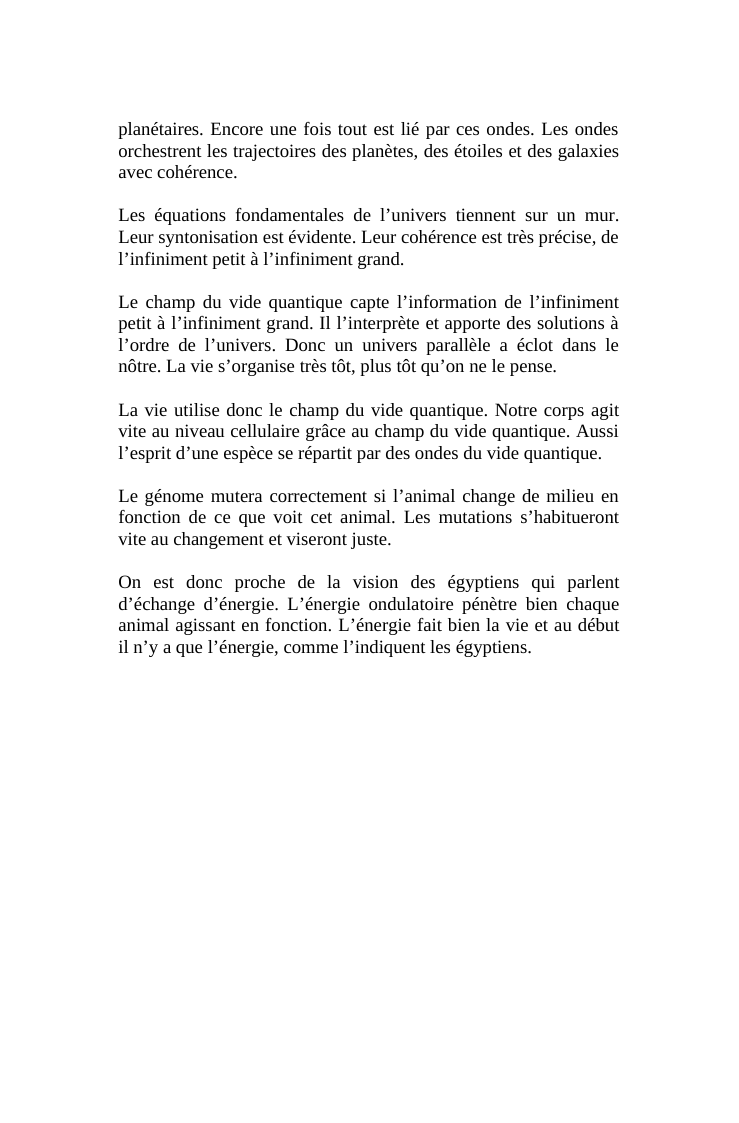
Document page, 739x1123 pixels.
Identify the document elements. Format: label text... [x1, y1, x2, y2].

text planétaires. Encore une fois tout est lié par ces ondes. Les ondes orchestrent les trajectoires des planètes, des étoiles et des galaxies avec cohérence. [118, 118, 620, 183]
text Le champ du vide quantique capte l’information de l’infiniment petit à l’infiniment grand. Il l’interprète et apporte des solutions à l’ordre de l’univers. Donc un univers parallèle a éclot dans le nôtre. La vie s’organise très tôt, plus tôt qu’on ne le pense. [118, 291, 620, 377]
text Le génome mutera correctement si l’animal change de milieu en fonction de ce que voit cet animal. Les mutations s’habitueront vite au changement et viseront juste. [118, 485, 620, 549]
text On est donc proche de la vision des égyptiens qui parlent d’échange d’énergie. L’énergie ondulatoire pénètre bien chaque animal agissant en fonction. L’énergie fait bien la vie et au début il n’y a que l’énergie, comme l’indiquent les égyptiens. [118, 571, 620, 657]
text La vie utilise donc le champ du vide quantique. Notre corps agit vite au niveau cellulaire grâce au champ du vide quantique. Aussi l’esprit d’une espèce se répartit par des ondes du vide quantique. [118, 398, 620, 463]
text Les équations fondamentales de l’univers tiennent sur un mur. Leur syntonisation est évidente. Leur cohérence est très précise, de l’infiniment petit à l’infiniment grand. [118, 204, 620, 269]
